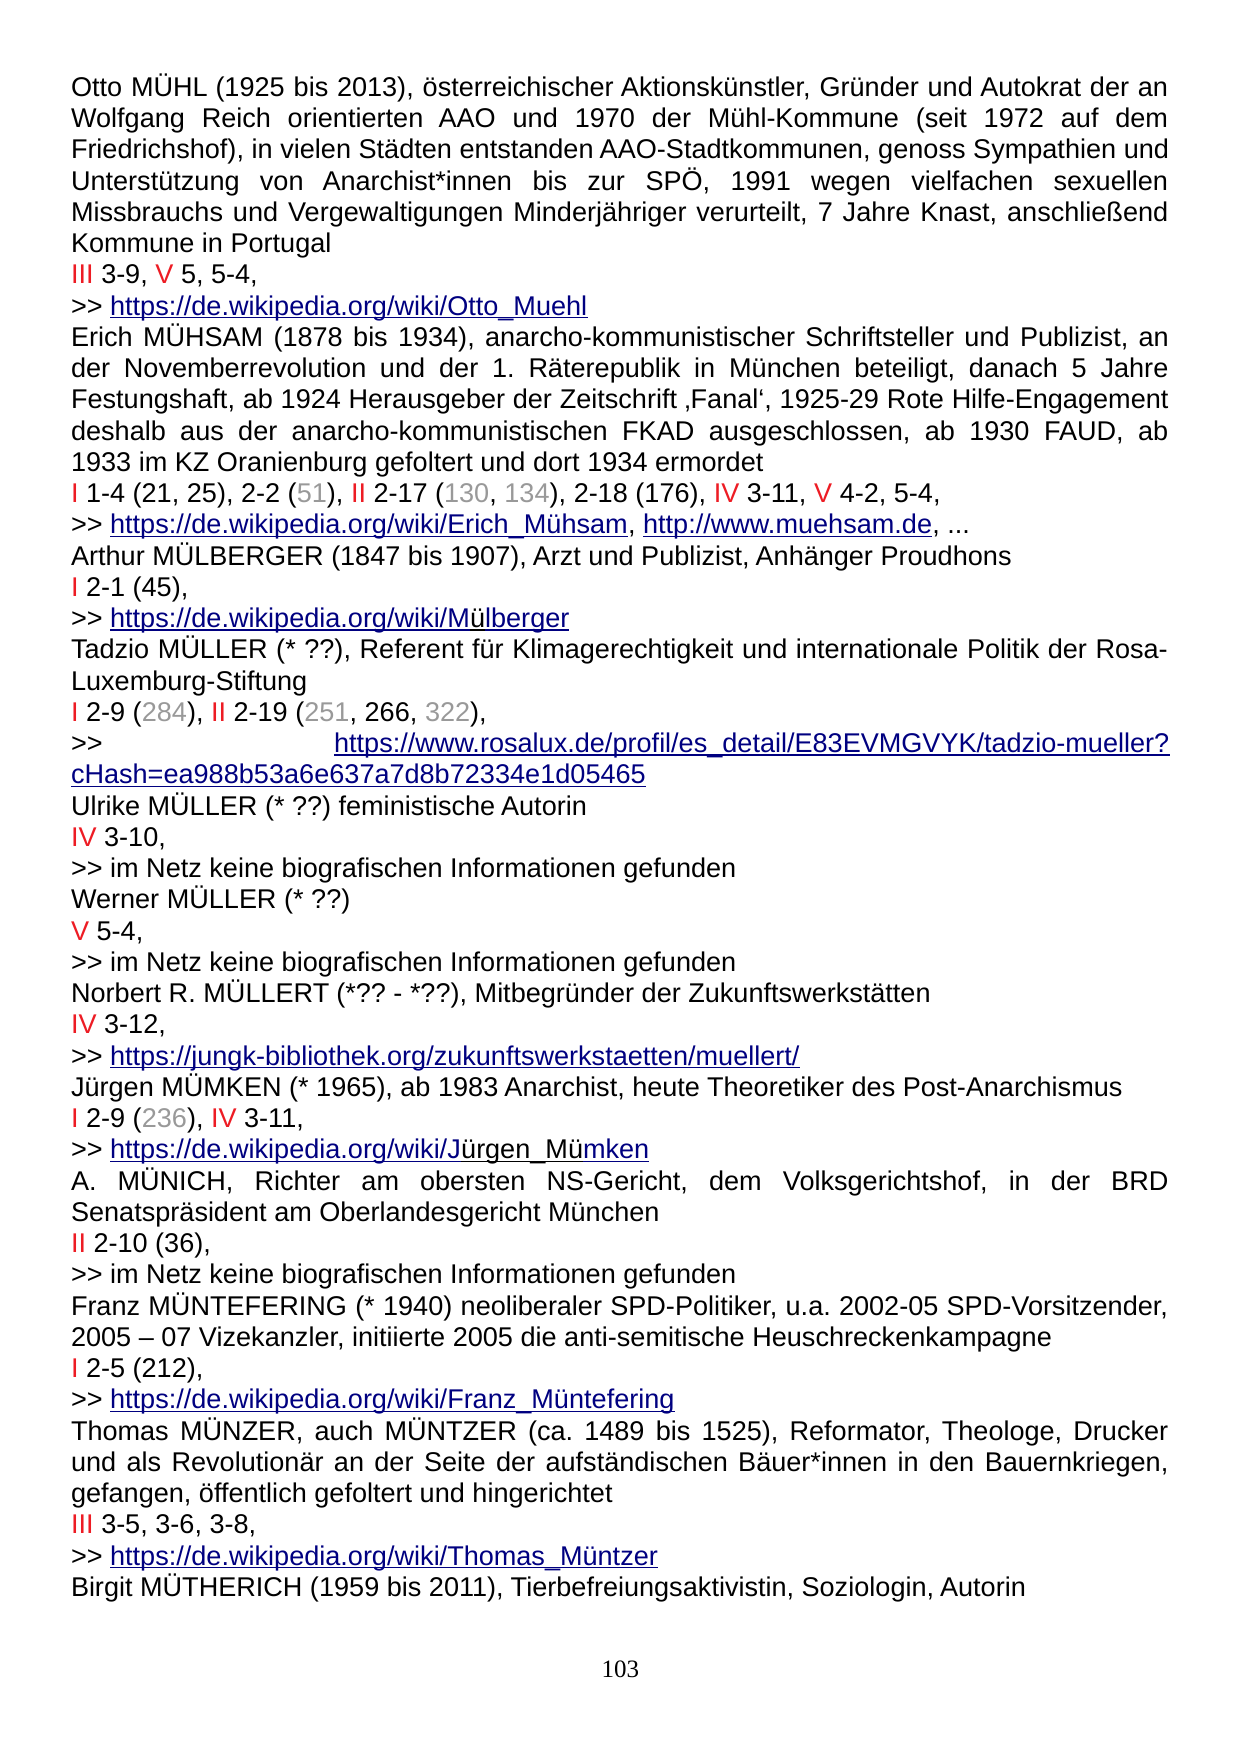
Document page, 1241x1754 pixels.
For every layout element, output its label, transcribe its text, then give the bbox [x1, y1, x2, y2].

subtitle Tadzio MÜLLER (* ??), Referent für Klimagerechtigkeit und internationale Politik der Rosa-Luxemburg-Stiftung [71, 633, 1169, 696]
subtitle I 2-9 (284), II 2-19 (251, 266, 322), [71, 696, 1169, 727]
subtitle A. MÜNICH, Richter am obersten NS-Gericht, dem Volksgerichtshof, in der BRD Senatspräsident am Oberlandesgericht München [71, 1164, 1169, 1227]
subtitle >> https://jungk-bibliothek.org/zukunftswerkstaetten/muellert/ [71, 1039, 1169, 1071]
subtitle >> https://de.wikipedia.org/wiki/Jürgen_Mümken [71, 1133, 1169, 1164]
subtitle >> im Netz keine biografischen Informationen gefunden [71, 946, 1169, 977]
subtitle Franz MÜNTEFERING (* 1940) neoliberaler SPD-Politiker, u.a. 2002-05 SPD-Vorsitzender, 2005 – 07 Vizekanzler, initiierte 2005 die anti-semitische Heuschreckenkampagne [71, 1289, 1169, 1352]
subtitle Jürgen MÜMKEN (* 1965), ab 1983 Anarchist, heute Theoretiker des Post-Anarchismus [71, 1071, 1169, 1102]
subtitle IV 3-10, [71, 821, 1169, 852]
subtitle >> https://de.wikipedia.org/wiki/Erich_Mühsam, http://www.muehsam.de, ... [71, 508, 1169, 539]
subtitle IV 3-12, [71, 1008, 1169, 1039]
subtitle III 3-5, 3-6, 3-8, [71, 1508, 1169, 1539]
subtitle I 2-5 (212), [71, 1352, 1169, 1383]
subtitle V 5-4, [71, 914, 1169, 946]
subtitle I 2-1 (45), [71, 571, 1169, 602]
subtitle Arthur MÜLBERGER (1847 bis 1907), Arzt und Publizist, Anhänger Proudhons [71, 539, 1169, 571]
subtitle >> https://de.wikipedia.org/wiki/Franz_Müntefering [71, 1383, 1169, 1414]
subtitle III 3-9, V 5, 5-4, [71, 258, 1169, 289]
subtitle Otto MÜHL (1925 bis 2013), österreichischer Aktionskünstler, Gründer und Autokrat der an Wolfgang Reich orientierten AAO und 1970 der Mühl-Kommune (seit 1972 auf dem Friedrichshof), in vielen Städten entstanden AAO-Stadtkommunen, genoss Sympathien und Unterstützung von Anarchist*innen bis zur SPÖ, 1991 wegen vielfachen sexuellen Missbrauchs und Vergewaltigungen Minderjähriger verurteilt, 7 Jahre Knast, anschließend Kommune in Portugal [71, 71, 1169, 258]
subtitle Erich MÜHSAM (1878 bis 1934), anarcho-kommunistischer Schriftsteller und Publizist, an der Novemberrevolution und der 1. Räterepublik in München beteiligt, danach 5 Jahre Festungshaft, ab 1924 Herausgeber der Zeitschrift ‚Fanal‘, 1925-29 Rote Hilfe-Engagement deshalb aus der anarcho-kommunistischen FKAD ausgeschlossen, ab 1930 FAUD, ab 1933 im KZ Oranienburg gefoltert und dort 1934 ermordet [71, 321, 1169, 477]
subtitle Werner MÜLLER (* ??) [71, 883, 1169, 914]
subtitle II 2-10 (36), [71, 1227, 1169, 1258]
subtitle Birgit MÜTHERICH (1959 bis 2011), Tierbefreiungsaktivistin, Soziologin, Autorin [71, 1571, 1169, 1602]
subtitle Norbert R. MÜLLERT (*?? - *??), Mitbegründer der Zukunftswerkstätten [71, 977, 1169, 1008]
subtitle >> https://de.wikipedia.org/wiki/Thomas_Müntzer [71, 1539, 1169, 1571]
subtitle >> https://de.wikipedia.org/wiki/Mülberger [71, 602, 1169, 633]
subtitle >> im Netz keine biografischen Informationen gefunden [71, 1258, 1169, 1289]
subtitle >> https://www.rosalux.de/profil/es_detail/E83EVMGVYK/tadzio-mueller?cHash=ea988b53a6e637a7d8b72334e1d05465 [71, 727, 1169, 789]
subtitle >> https://de.wikipedia.org/wiki/Otto_Muehl [71, 289, 1169, 321]
subtitle Ulrike MÜLLER (* ??) feministische Autorin [71, 789, 1169, 821]
subtitle I 1-4 (21, 25), 2-2 (51), II 2-17 (130, 134), 2-18 (176), IV 3-11, V 4-2, 5-4, [71, 477, 1169, 508]
subtitle >> im Netz keine biografischen Informationen gefunden [71, 852, 1169, 883]
subtitle I 2-9 (236), IV 3-11, [71, 1102, 1169, 1133]
subtitle Thomas MÜNZER, auch MÜNTZER (ca. 1489 bis 1525), Reformator, Theologe, Drucker und als Revolutionär an der Seite der aufständischen Bäuer*innen in den Bauernkriegen, gefangen, öffentlich gefoltert und hingerichtet [71, 1414, 1169, 1508]
